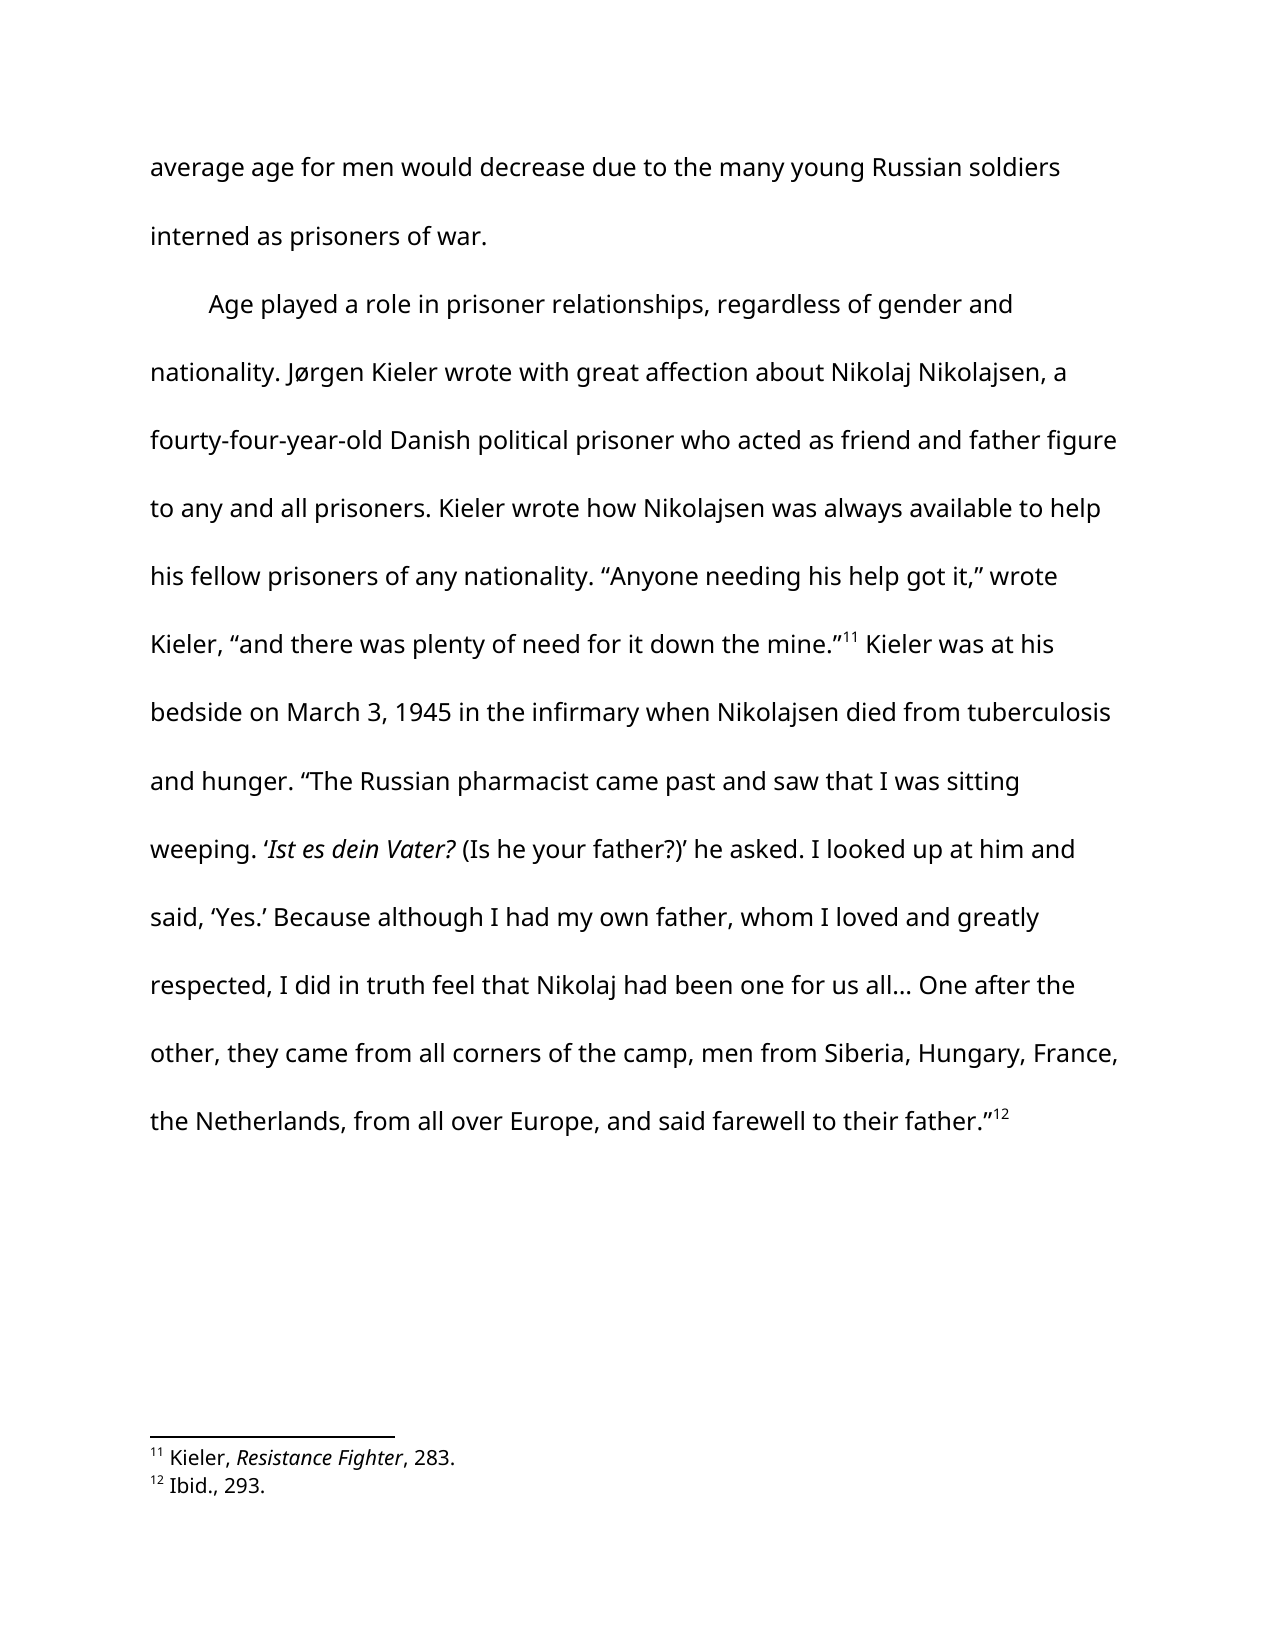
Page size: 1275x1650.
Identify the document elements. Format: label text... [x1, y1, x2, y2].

text Ibid., 293. [150, 1472, 1125, 1500]
text Kieler, Resistance Fighter, 283. [150, 1443, 1125, 1472]
text Age played a role in prisoner relationships, regardless of gender and nationality. Jørgen Kieler wrote with great affection about Nikolaj Nikolajsen, a fourty-four-year-old Danish political prisoner who acted as friend and father figure to any and all prisoners. Kieler wrote how Nikolajsen was always available to help his fellow prisoners of any nationality. “Anyone needing his help got it,” wrote Kieler, “and there was plenty of need for it down the mine.” Kieler was at his bedside on March 3, 1945 in the infirmary when Nikolajsen died from tuberculosis and hunger. “The Russian pharmacist came past and saw that I was sitting weeping. ‘Ist es dein Vater? (Is he your father?)’ he asked. I looked up at him and said, ‘Yes.’ Because although I had my own father, whom I loved and greatly respected, I did in truth feel that Nikolaj had been one for us all… One after the other, they came from all corners of the camp, men from Siberia, Hungary, France, the Netherlands, from all over Europe, and said farewell to their father.” [150, 286, 1125, 1138]
text average age for men would decrease due to the many young Russian soldiers interned as prisoners of war. [150, 150, 1125, 252]
